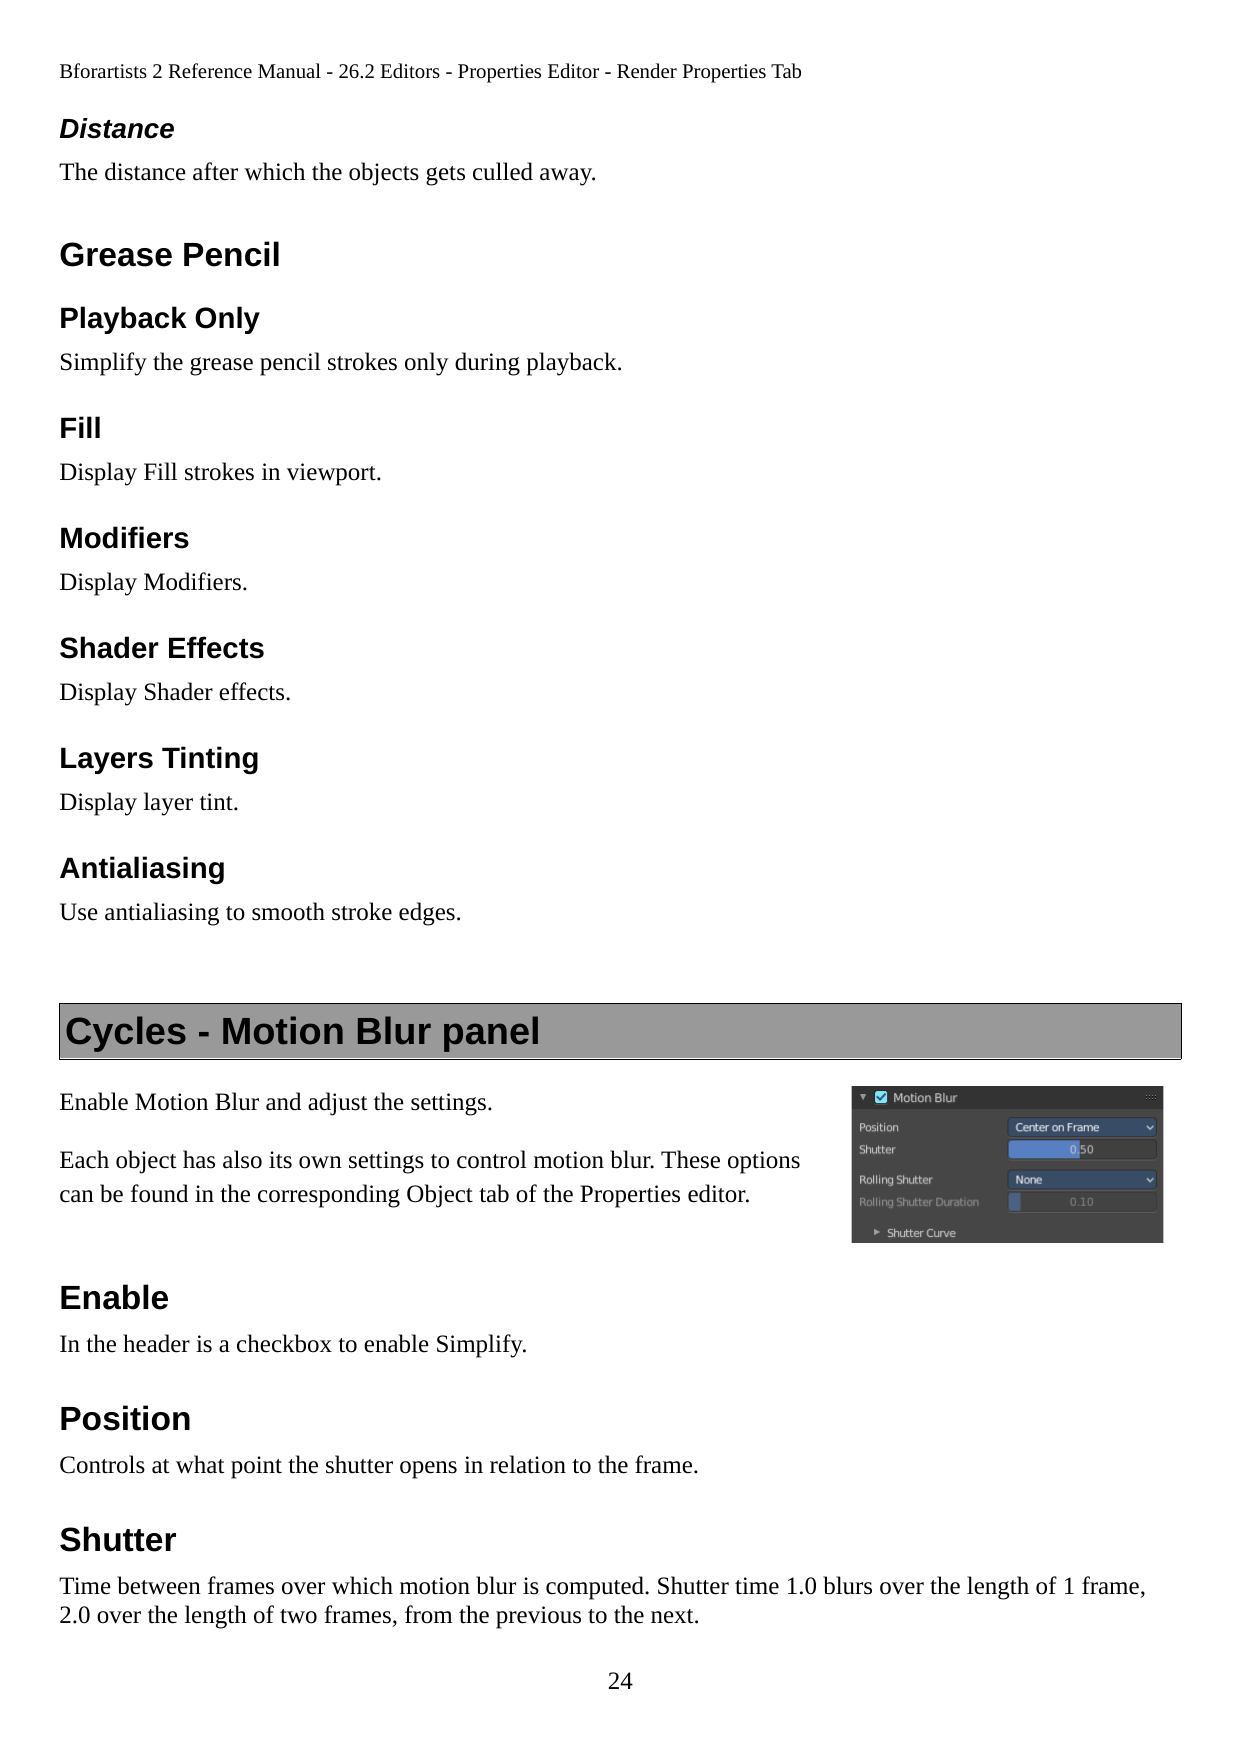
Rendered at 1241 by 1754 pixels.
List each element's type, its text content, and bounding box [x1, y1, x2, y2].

subtitle Layers Tinting [59, 741, 1181, 774]
text Controls at what point the shutter opens in relation to the frame. [59, 1450, 1181, 1479]
list Time between frames over which motion blur is computed. Shutter time 1.0 blurs over the length of 1 frame, 2.0 over the length of two frames, from the previous to the next. [59, 1571, 1181, 1629]
text Display Fill strokes in viewport. [59, 457, 1181, 486]
subtitle Grease Pencil [59, 235, 1181, 274]
text Each object has also its own settings to control motion blur. These options can be found in the corresponding Object tab of the Properties editor. [59, 1145, 851, 1208]
subtitle Playback Only [59, 301, 1181, 335]
subtitle Modifiers [59, 521, 1181, 554]
subtitle Distance [59, 113, 1181, 144]
text Enable Motion Blur and adjust the settings. [59, 1087, 851, 1116]
picture [851, 1086, 1164, 1243]
subtitle Shutter [59, 1520, 1181, 1559]
subtitle Antialiasing [59, 851, 1181, 884]
subtitle Fill [59, 411, 1181, 445]
subtitle Enable [59, 1278, 1181, 1317]
text Display Modifiers. [59, 567, 1181, 596]
subtitle Shader Effects [59, 631, 1181, 664]
table_header Cycles - Motion Blur panel [60, 1004, 1181, 1058]
text In the header is a checkbox to enable Simplify. [59, 1329, 1181, 1358]
text Display layer tint. [59, 787, 1181, 816]
text Use antialiasing to smooth stroke edges. [59, 897, 1181, 926]
text Simplify the grease pencil strokes only during playback. [59, 347, 1181, 376]
text Display Shader effects. [59, 677, 1181, 706]
text The distance after which the objects gets culled away. [59, 157, 1181, 186]
subtitle Position [59, 1399, 1181, 1438]
